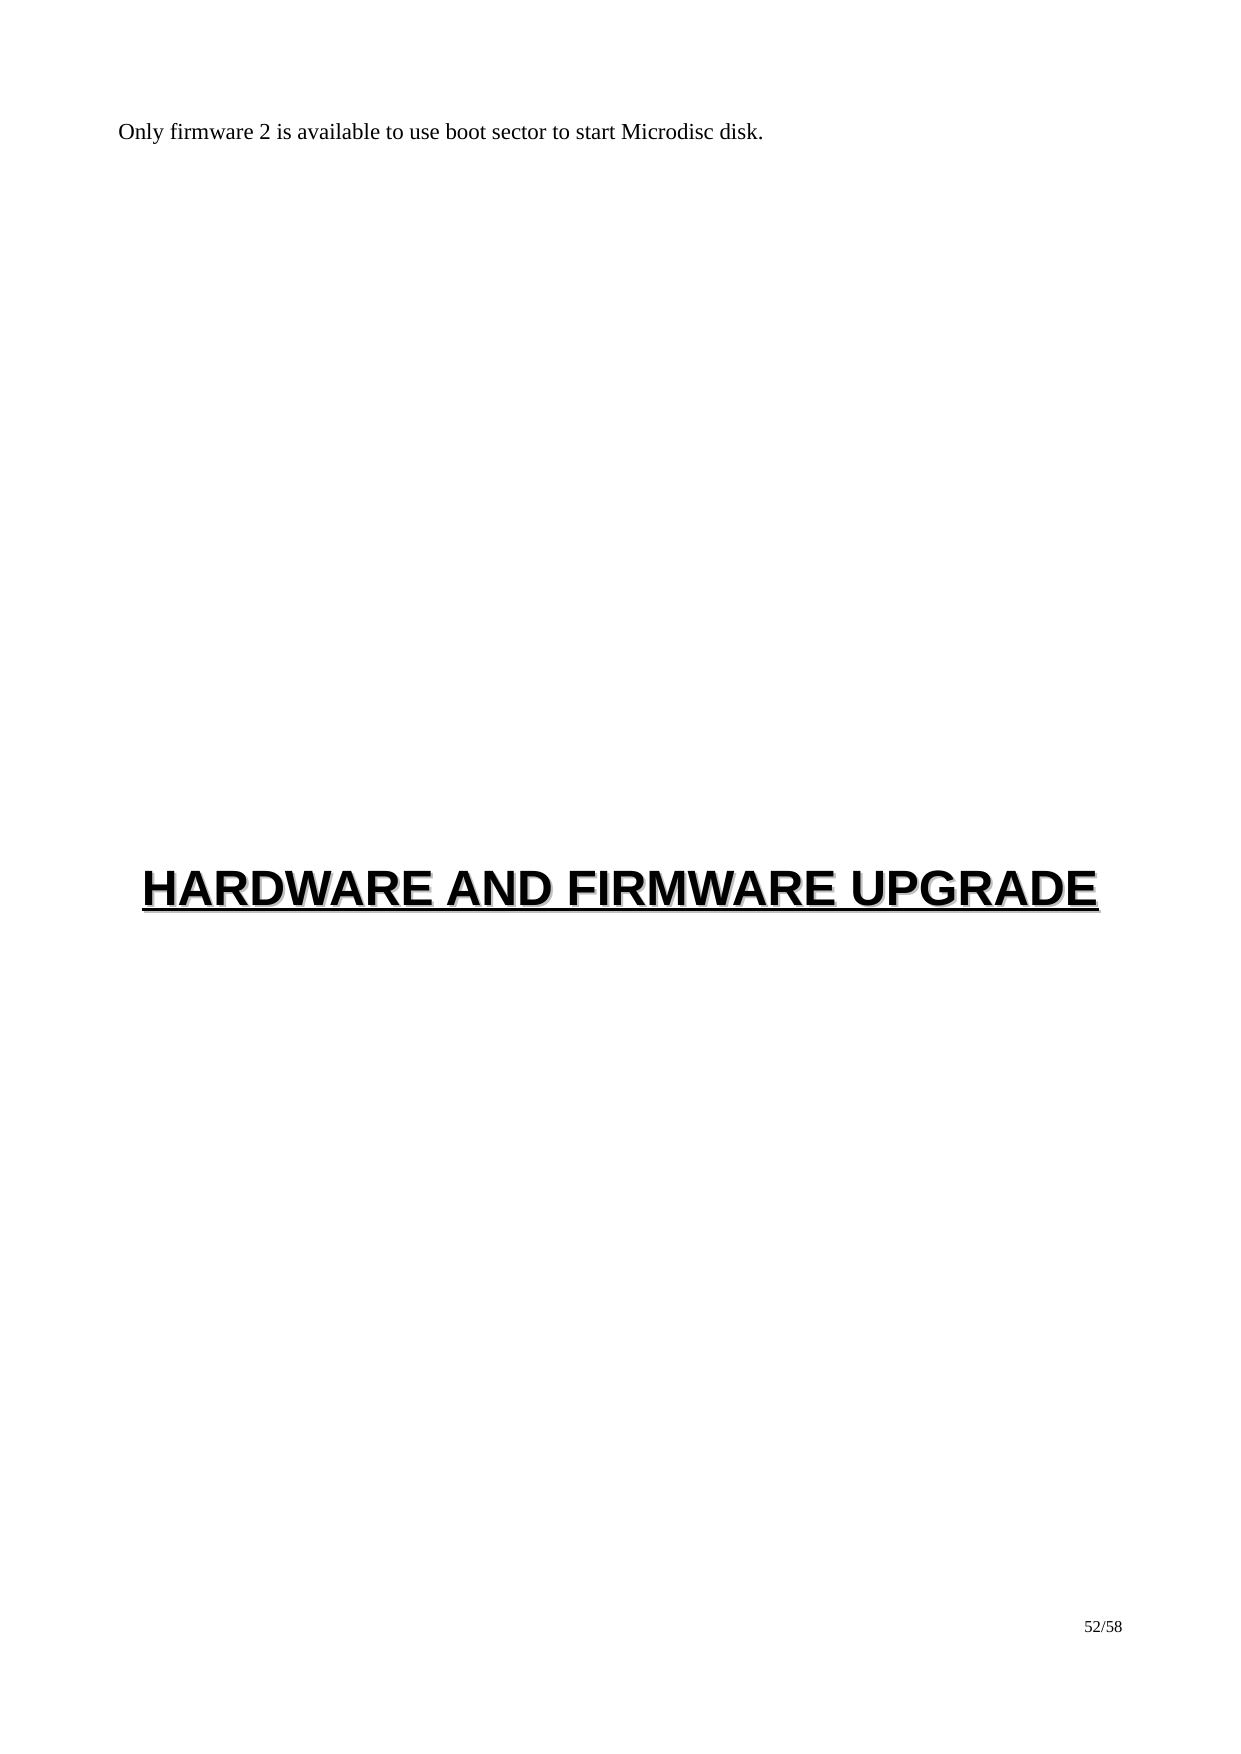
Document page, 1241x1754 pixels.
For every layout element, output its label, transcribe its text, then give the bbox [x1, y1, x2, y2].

text Only firmware 2 is available to use boot sector to start Microdisc disk. [118, 118, 1122, 144]
subtitle Hardware and firmware upgrade [118, 858, 1122, 916]
